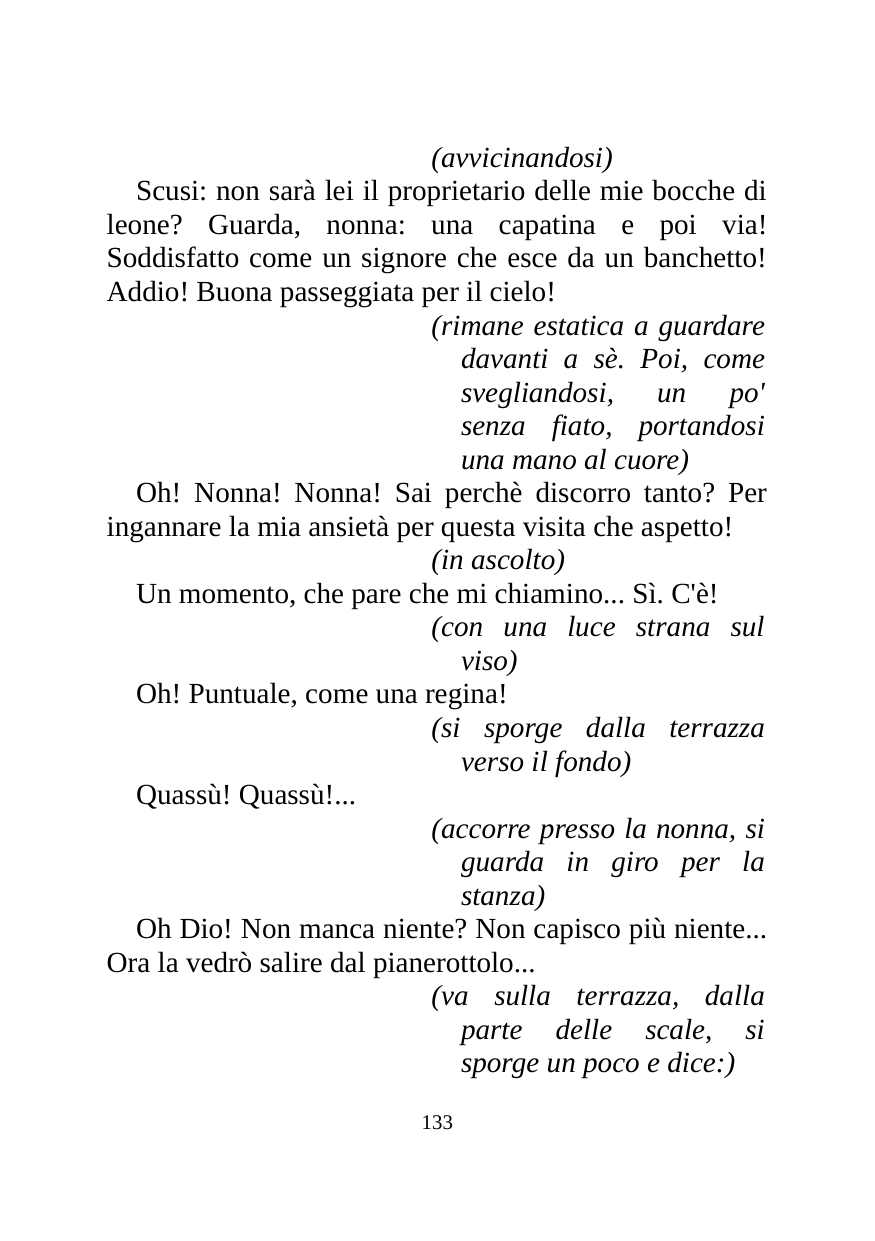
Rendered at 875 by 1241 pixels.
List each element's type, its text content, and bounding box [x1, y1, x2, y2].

text Scusi: non sarà lei il proprietario delle mie bocche di leone? Guarda, nonna: una capatina e poi via! Soddisfatto come un signore che esce da un banchetto! Addio! Buona passeggiata per il cielo! [106, 173, 768, 308]
text Oh! Nonna! Nonna! Sai perchè discorro tanto? Per ingannare la mia ansietà per questa visita che aspetto! [106, 475, 768, 542]
text (in ascolto) [431, 542, 768, 576]
text (accorre presso la nonna, si guarda in giro per la stanza) [431, 811, 768, 911]
text (avvicinandosi) [431, 140, 768, 173]
text (si sporge dalla terrazza verso il fondo) [431, 710, 768, 777]
text (va sulla terrazza, dalla parte delle scale, si sporge un poco e dice:) [431, 978, 768, 1079]
text Quassù! Quassù!... [106, 777, 768, 811]
text (con una luce strana sul viso) [431, 609, 768, 677]
text Oh! Puntuale, come una regina! [106, 677, 768, 710]
text Oh Dio! Non manca niente? Non capisco più niente... Ora la vedrò salire dal pianerottolo... [106, 911, 768, 978]
text Un momento, che pare che mi chiamino... Sì. C'è! [106, 576, 768, 609]
text (rimane estatica a guardare davanti a sè. Poi, come svegliandosi, un po' senza fiato, portandosi una mano al cuore) [431, 308, 768, 475]
